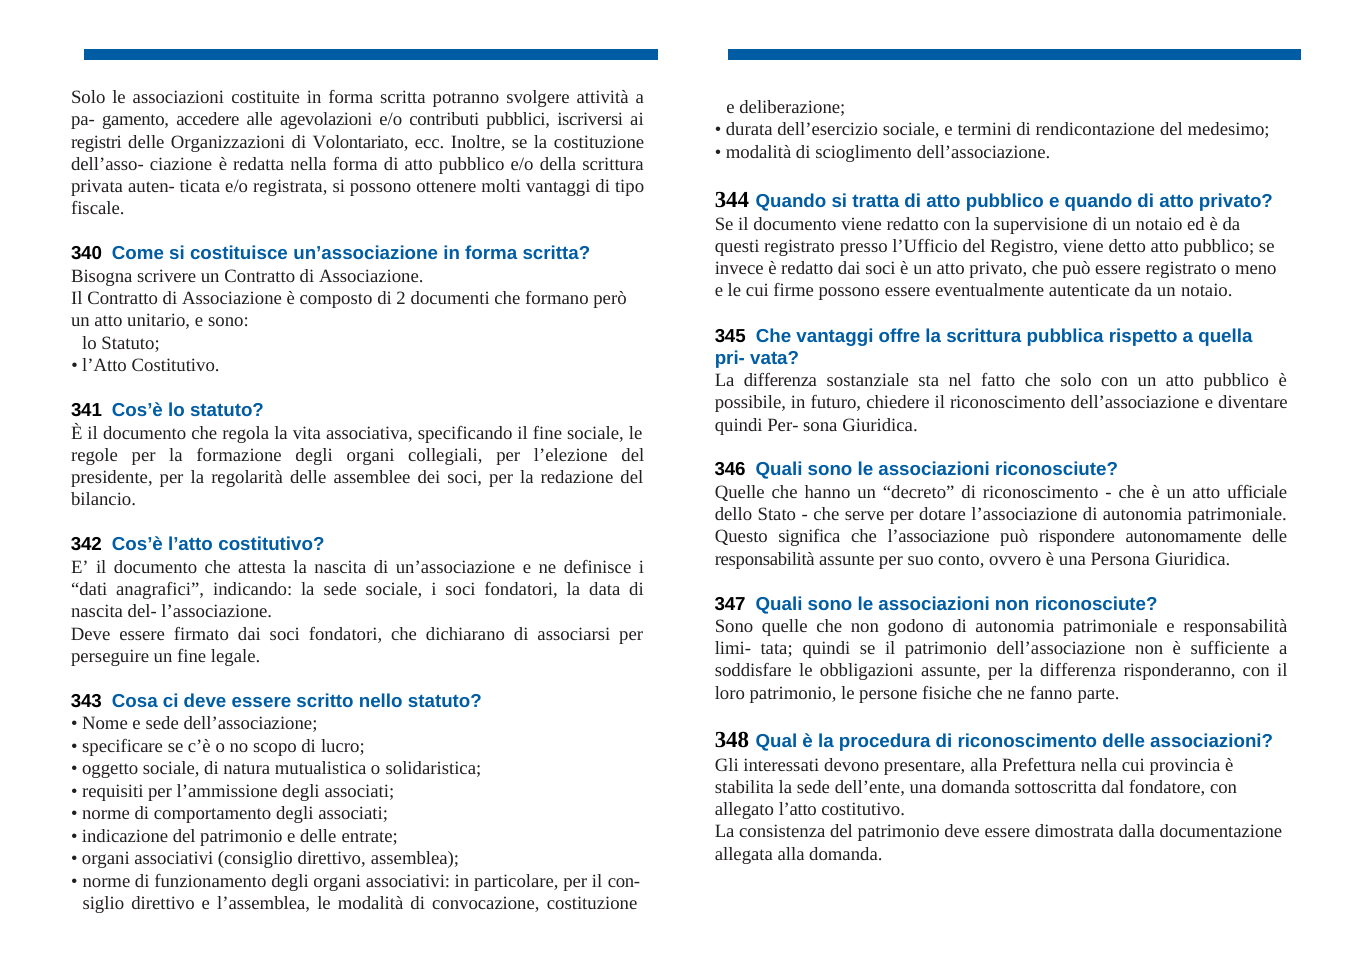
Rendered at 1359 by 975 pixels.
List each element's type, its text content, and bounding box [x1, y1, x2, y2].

list durata dell’esercizio sociale, e termini di rendicontazione del medesimo; [714, 118, 1339, 140]
text Deve essere firmato dai soci fondatori, che dichiarano di associarsi per perseguire un fine legale. [71, 622, 644, 666]
text La consistenza del patrimonio deve essere dimostrata dalla documentazione allegata alla domanda. [714, 820, 1289, 864]
text La differenza sostanziale sta nel fatto che solo con un atto pubblico è possibile, in futuro, chiedere il riconoscimento dell’associazione e diventare quindi Per- sona Giuridica. [714, 369, 1288, 435]
text Solo le associazioni costituite in forma scritta potranno svolgere attività a pa- gamento, accedere alle agevolazioni e/o contributi pubblici, iscriversi ai registri delle Organizzazioni di Volontariato, ecc. Inoltre, se la costituzione dell’asso- ciazione è redatta nella forma di atto pubblico e/o della scrittura privata auten- ticata e/o registrata, si possono ottenere molti vantaggi di tipo fiscale. [71, 86, 644, 219]
subtitle Cos’è lo statuto? [71, 399, 648, 421]
text e deliberazione; [726, 96, 1339, 117]
list indicazione del patrimonio e delle entrate; [71, 824, 648, 846]
list oggetto sociale, di natura mutualistica o solidaristica; [71, 757, 648, 779]
text È il documento che regola la vita associativa, specificando il fine sociale, le regole per la formazione degli organi collegiali, per l’elezione del presidente, per la regolarità delle assemblee dei soci, per la redazione del bilancio. [71, 422, 644, 510]
list modalità di scioglimento dell’associazione. [714, 141, 1339, 162]
text Il Contratto di Associazione è composto di 2 documenti che formano però un atto unitario, e sono: [71, 287, 644, 331]
list specificare se c’è o no scopo di lucro; [71, 734, 648, 756]
list norme di funzionamento degli organi associativi: in particolare, per il con- siglio direttivo e l’assemblea, le modalità di convocazione, costituzione [71, 869, 644, 913]
text Bisogna scrivere un Contratto di Associazione. [71, 265, 648, 286]
list l’Atto Costitutivo. [71, 354, 648, 376]
list lo Statuto; [71, 332, 648, 353]
list Nome e sede dell’associazione; [71, 712, 648, 734]
list norme di comportamento degli associati; [71, 802, 648, 824]
subtitle Come si costituisce un’associazione in forma scritta? [71, 242, 648, 264]
subtitle Quali sono le associazioni riconosciute? [714, 458, 1339, 480]
text E’ il documento che attesta la nascita di un’associazione e ne definisce i “dati anagrafici”, indicando: la sede sociale, i soci fondatori, la data di nascita del- l’associazione. [71, 556, 644, 622]
text Sono quelle che non godono di autonomia patrimoniale e responsabilità limi- tata; quindi se il patrimonio dell’associazione non è sufficiente a soddisfare le obbligazioni assunte, per la differenza risponderanno, con il loro patrimonio, le persone fisiche che ne fanno parte. [714, 615, 1288, 703]
subtitle Cos’è l’atto costitutivo? [71, 533, 648, 555]
text Quelle che hanno un “decreto” di riconoscimento - che è un atto ufficiale dello Stato - che serve per dotare l’associazione di autonomia patrimoniale. Questo significa che l’associazione può rispondere autonomamente delle responsabilità assunte per suo conto, ovvero è una Persona Giuridica. [714, 481, 1288, 569]
list requisiti per l’ammissione degli associati; [71, 779, 648, 801]
subtitle Che vantaggi offre la scrittura pubblica rispetto a quella pri- vata? [714, 324, 1288, 368]
list organi associativi (consiglio direttivo, assemblea); [71, 847, 648, 869]
subtitle Cosa ci deve essere scritto nello statuto? [71, 689, 648, 711]
list Quando si tratta di atto pubblico e quando di atto privato? Se il documento viene redatto con la supervisione di un notaio ed è da questi registrato presso l’Ufficio del Registro, viene detto atto pubblico; se invece è redatto dai soci è un atto privato, che può essere registrato o meno e le cui firme possono essere eventualmente autenticate da un notaio. [714, 186, 1288, 301]
list Qual è la procedura di riconoscimento delle associazioni? Gli interessati devono presentare, alla Prefettura nella cui provincia è stabilita la sede dell’ente, una domanda sottoscritta dal fondatore, con allegato l’atto costitutivo. [714, 726, 1288, 819]
subtitle Quali sono le associazioni non riconosciute? [714, 592, 1339, 614]
